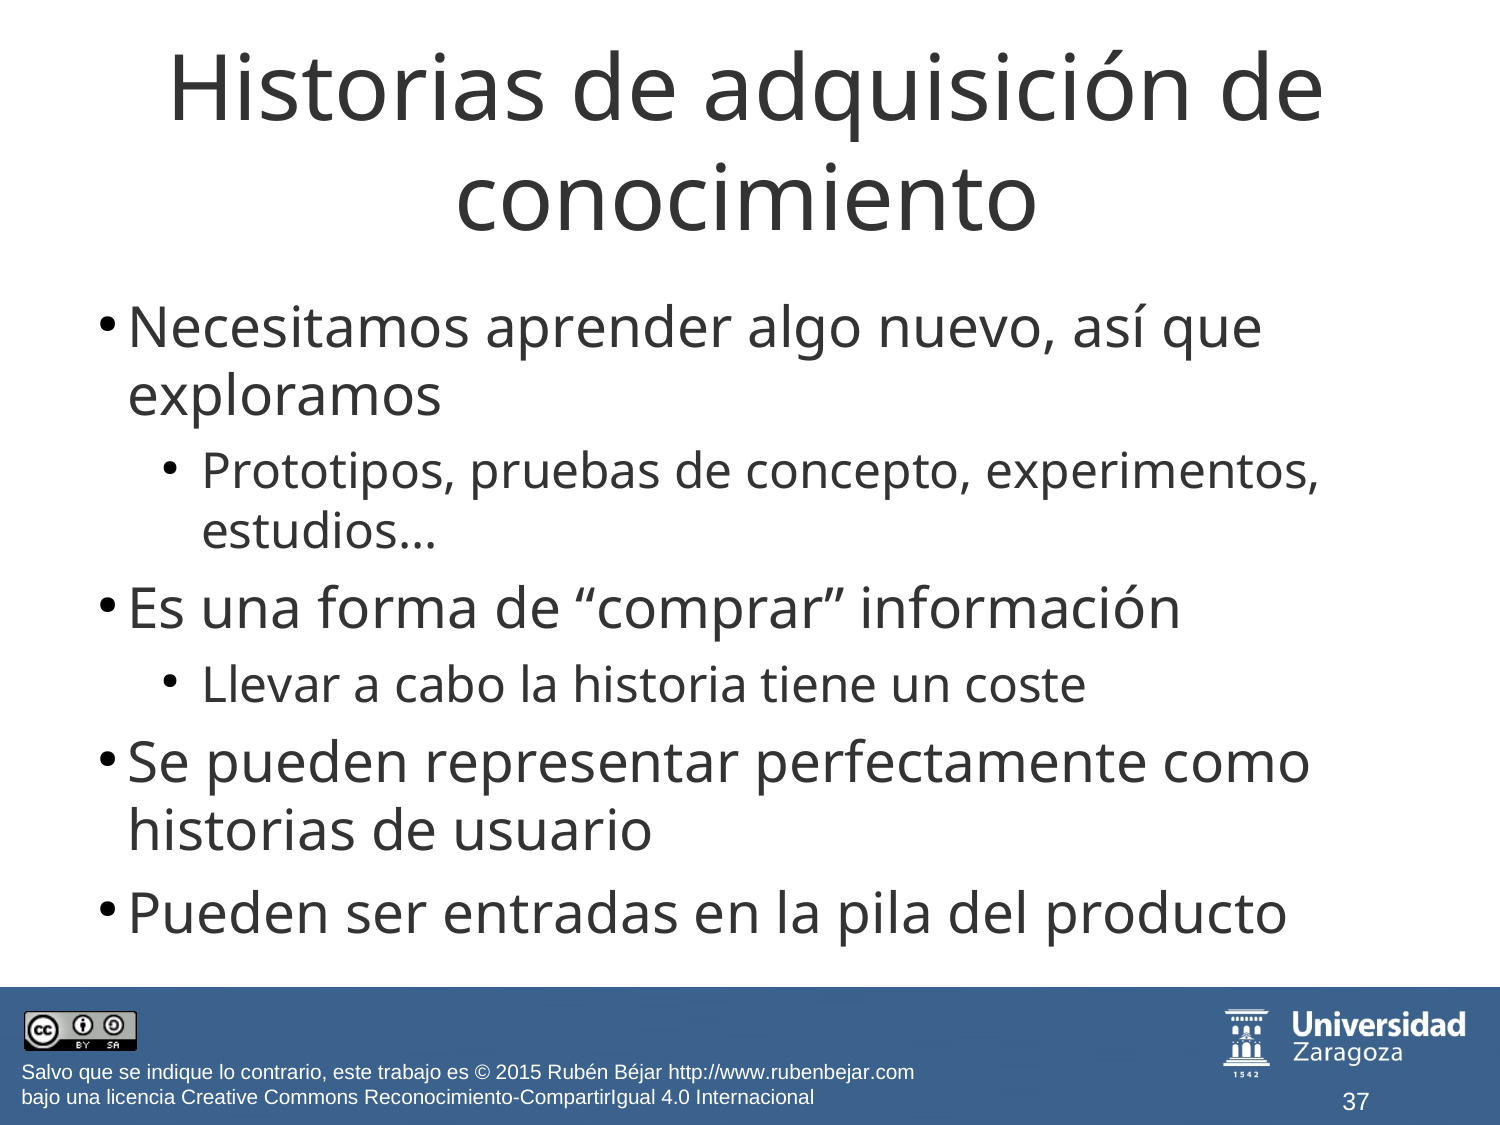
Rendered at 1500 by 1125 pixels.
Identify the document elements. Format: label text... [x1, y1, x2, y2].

picture [0, 987, 1500, 1125]
title Historias de adquisición de conocimiento [74, 21, 1420, 257]
list Necesitamos aprender algo nuevo, así que exploramos Prototipos, pruebas de concepto, experimentos, estudios... Es una forma de “comprar” información Llevar a cabo la historia tiene un coste Se pueden representar perfectamente como historias de usuario Pueden ser entradas en la pila del producto [82, 283, 1418, 957]
